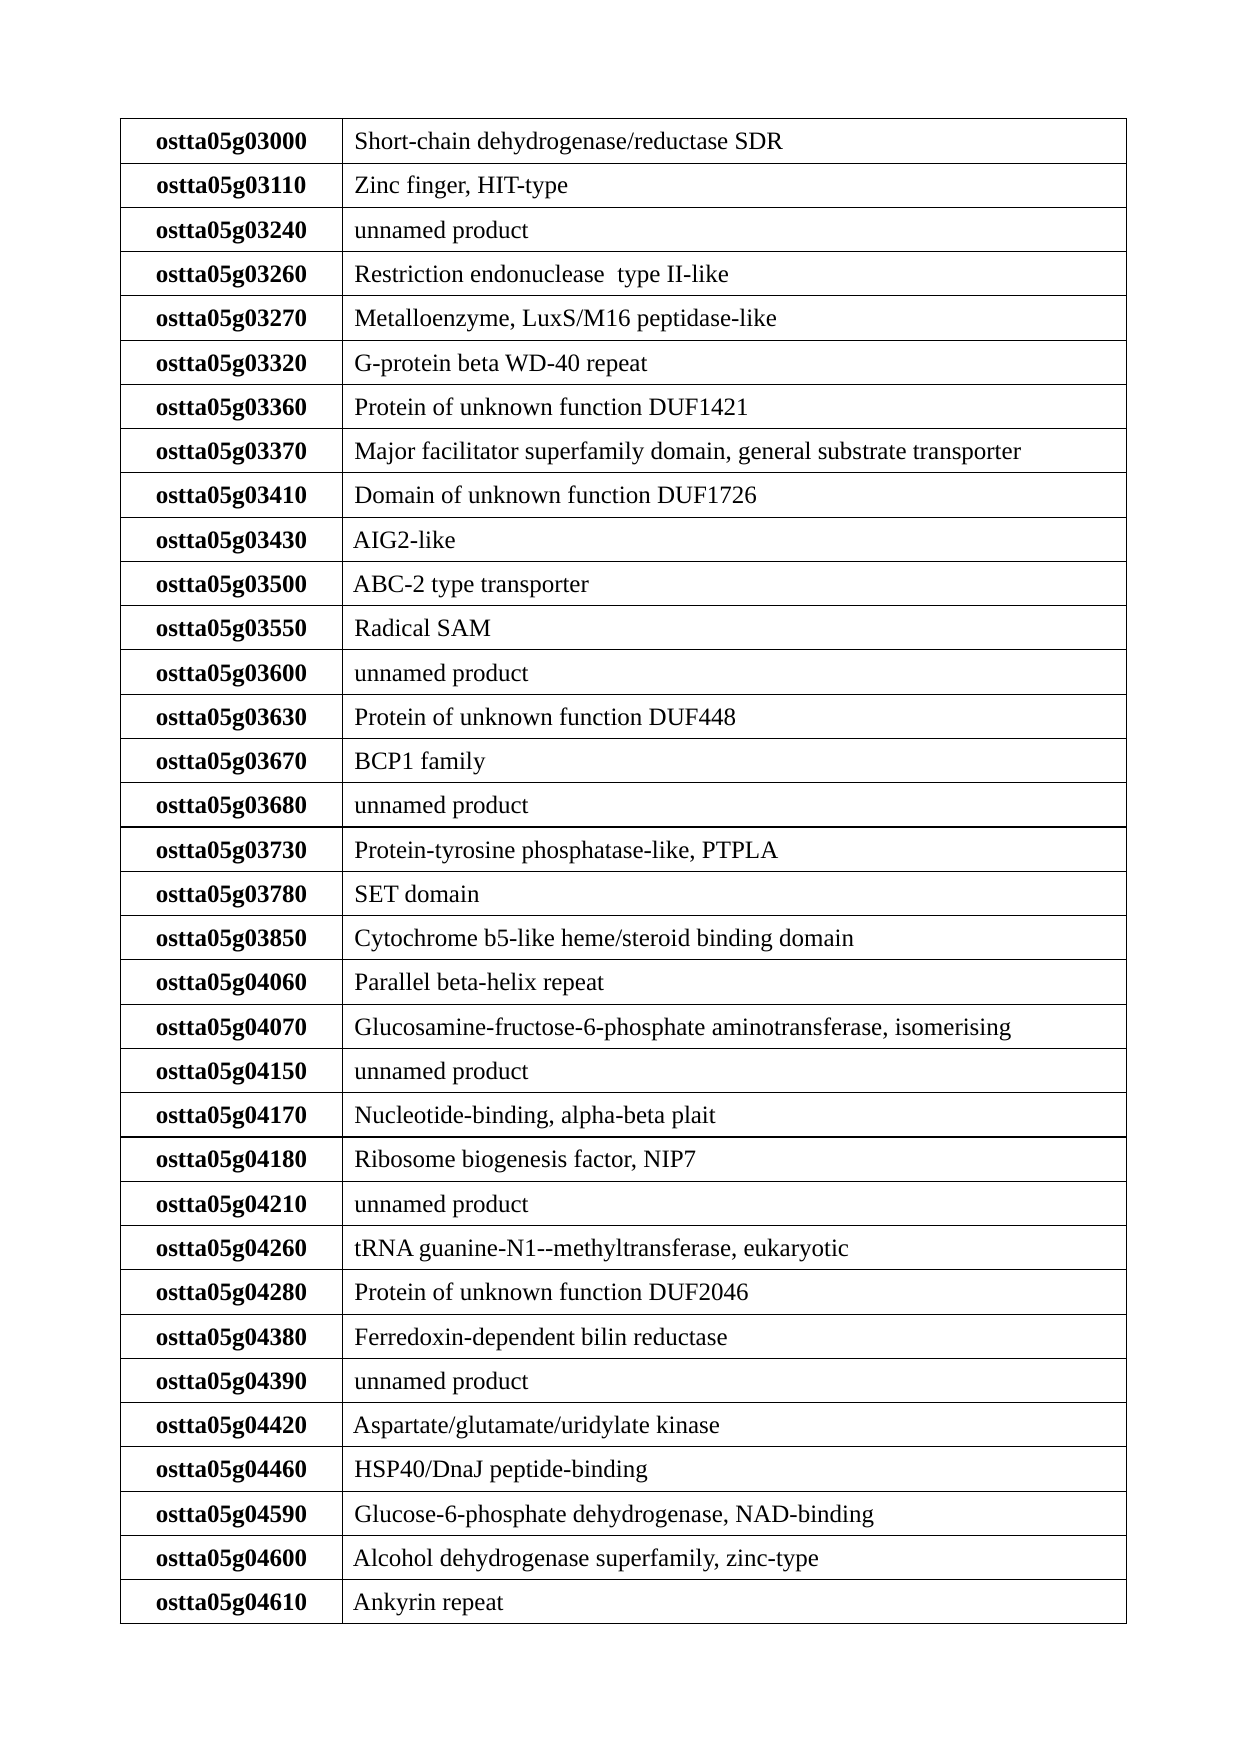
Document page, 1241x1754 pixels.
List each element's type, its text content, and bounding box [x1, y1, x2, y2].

table_cell Aspartate/glutamate/uridylate kinase [343, 1403, 1126, 1446]
table_cell unnamed product [343, 1182, 1126, 1225]
table_cell Ankyrin repeat [343, 1580, 1126, 1623]
table_cell [1127, 1225, 1240, 1269]
table_cell [1127, 1446, 1240, 1491]
table_cell [1127, 163, 1240, 207]
table_cell ostta05g04590 [121, 1492, 342, 1535]
table_cell [1127, 118, 1240, 162]
table_cell Alcohol dehydrogenase superfamily, zinc-type [343, 1536, 1126, 1579]
table_cell ostta05g03270 [121, 296, 342, 339]
table_cell [1127, 1136, 1240, 1181]
table_cell ostta05g04390 [121, 1359, 342, 1402]
table_cell [1127, 295, 1240, 339]
table_cell Ferredoxin-dependent bilin reductase [343, 1315, 1126, 1358]
table_cell [1127, 517, 1240, 561]
table_cell [1127, 1048, 1240, 1092]
table_cell ostta05g03630 [121, 695, 342, 738]
table_cell unnamed product [343, 650, 1126, 694]
table_cell Nucleotide-binding, alpha-beta plait [343, 1093, 1126, 1136]
table_cell Radical SAM [343, 606, 1126, 649]
table_cell Parallel beta-helix repeat [343, 960, 1126, 1003]
table_cell ostta05g04060 [121, 960, 342, 1003]
table_cell Major facilitator superfamily domain, general substrate transporter [343, 429, 1126, 472]
table_cell Metalloenzyme, LuxS/M16 peptidase-like [343, 296, 1126, 339]
table_cell [1127, 1314, 1240, 1358]
table_cell ostta05g03550 [121, 606, 342, 649]
table_cell [1127, 1181, 1240, 1225]
table_cell ostta05g04260 [121, 1226, 342, 1269]
table_cell ostta05g04180 [121, 1138, 342, 1181]
table_cell ostta05g03850 [121, 916, 342, 959]
table_cell ostta05g03260 [121, 252, 342, 295]
table_cell ostta05g03370 [121, 429, 342, 472]
table_cell ostta05g03410 [121, 473, 342, 517]
table_cell [1127, 1269, 1240, 1313]
table_cell ostta05g04420 [121, 1403, 342, 1446]
table_cell [1127, 1402, 1240, 1446]
table_cell ostta05g03360 [121, 385, 342, 428]
table_cell [1127, 826, 1240, 871]
table_cell [1127, 1004, 1240, 1048]
table_cell unnamed product [343, 208, 1126, 251]
table_cell tRNA guanine-N1--methyltransferase, eukaryotic [343, 1226, 1126, 1269]
table_cell ostta05g04460 [121, 1447, 342, 1491]
table_cell ABC-2 type transporter [343, 562, 1126, 605]
table_cell [1127, 472, 1240, 517]
table_cell [1127, 428, 1240, 472]
table_cell ostta05g03780 [121, 872, 342, 915]
table_cell [1127, 605, 1240, 649]
table_cell Protein of unknown function DUF2046 [343, 1270, 1126, 1313]
table_cell Cytochrome b5-like heme/steroid binding domain [343, 916, 1126, 959]
table_cell ostta05g03670 [121, 739, 342, 782]
table_cell [1127, 959, 1240, 1003]
table_cell [1127, 251, 1240, 295]
table_cell ostta05g03430 [121, 518, 342, 561]
table_cell Restriction endonuclease type II-like [343, 252, 1126, 295]
table_cell [1127, 782, 1240, 826]
table_cell [1127, 738, 1240, 782]
table_cell [1127, 915, 1240, 959]
table_cell ostta05g03240 [121, 208, 342, 251]
table_cell [1127, 1579, 1240, 1623]
table_cell Short-chain dehydrogenase/reductase SDR [343, 119, 1126, 162]
table_cell Protein-tyrosine phosphatase-like, PTPLA [343, 828, 1126, 871]
table_cell AIG2-like [343, 518, 1126, 561]
table_cell ostta05g04070 [121, 1005, 342, 1048]
table_cell BCP1 family [343, 739, 1126, 782]
table_cell [1127, 1092, 1240, 1136]
table_cell ostta05g03000 [121, 119, 342, 162]
table_cell ostta05g04600 [121, 1536, 342, 1579]
table_cell Domain of unknown function DUF1726 [343, 473, 1126, 517]
table_cell ostta05g03680 [121, 783, 342, 826]
table_cell ostta05g03110 [121, 164, 342, 207]
table_cell SET domain [343, 872, 1126, 915]
table_cell [1127, 1491, 1240, 1535]
table_cell ostta05g03500 [121, 562, 342, 605]
table_cell ostta05g03600 [121, 650, 342, 694]
table_cell [1127, 207, 1240, 251]
table_cell unnamed product [343, 1359, 1126, 1402]
table_cell [1127, 384, 1240, 428]
table_cell Protein of unknown function DUF448 [343, 695, 1126, 738]
table_cell [1127, 871, 1240, 915]
table_cell [1127, 1535, 1240, 1579]
table_cell ostta05g04280 [121, 1270, 342, 1313]
table_cell [1127, 561, 1240, 605]
table_cell Protein of unknown function DUF1421 [343, 385, 1126, 428]
table_cell ostta05g04210 [121, 1182, 342, 1225]
table_cell Glucose-6-phosphate dehydrogenase, NAD-binding [343, 1492, 1126, 1535]
table_cell ostta05g04170 [121, 1093, 342, 1136]
table_cell Zinc finger, HIT-type [343, 164, 1126, 207]
table_cell HSP40/DnaJ peptide-binding [343, 1447, 1126, 1491]
table_cell ostta05g04610 [121, 1580, 342, 1623]
table_cell ostta05g03730 [121, 828, 342, 871]
table_cell [1127, 1358, 1240, 1402]
table_cell ostta05g04380 [121, 1315, 342, 1358]
table_cell G-protein beta WD-40 repeat [343, 341, 1126, 384]
table_cell unnamed product [343, 783, 1126, 826]
table_cell Glucosamine-fructose-6-phosphate aminotransferase, isomerising [343, 1005, 1126, 1048]
table_cell unnamed product [343, 1049, 1126, 1092]
table_cell ostta05g04150 [121, 1049, 342, 1092]
table_cell Ribosome biogenesis factor, NIP7 [343, 1138, 1126, 1181]
table_cell [1127, 649, 1240, 694]
table_cell [1127, 694, 1240, 738]
table_cell [1127, 340, 1240, 384]
table_cell ostta05g03320 [121, 341, 342, 384]
